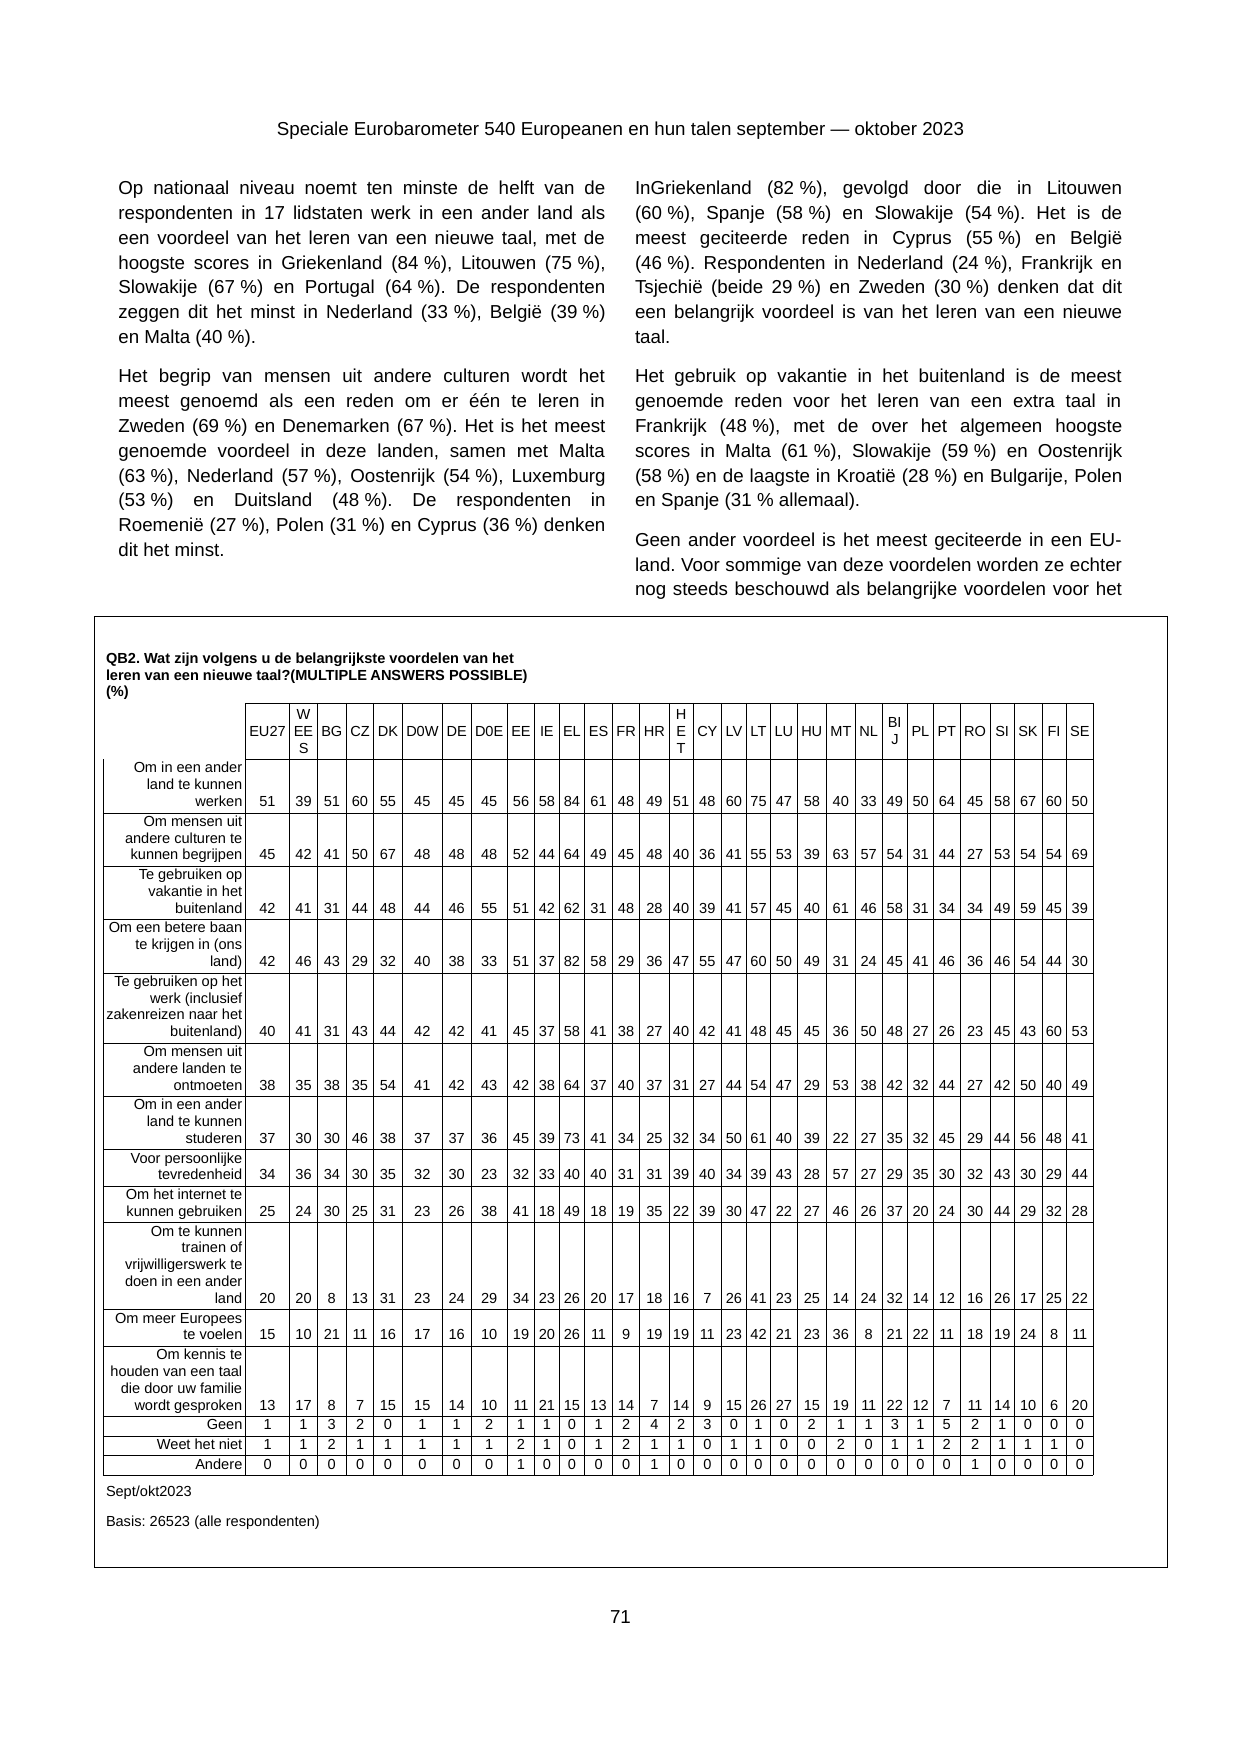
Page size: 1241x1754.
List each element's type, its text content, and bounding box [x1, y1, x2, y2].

table_cell 40 [670, 867, 693, 919]
table_cell 41 [722, 814, 746, 866]
table_cell [245, 1476, 289, 1506]
table_cell 30 [722, 1187, 746, 1222]
table_cell 10 [472, 1310, 507, 1346]
table_cell 3 [694, 1417, 721, 1436]
table_cell [585, 1506, 612, 1537]
table_cell 22 [1067, 1223, 1093, 1309]
table_cell 33 [472, 920, 507, 972]
table_cell Te gebruiken op het werk (inclusief zakenreizen naar het buitenland) [104, 974, 245, 1042]
table_cell 44 [991, 1097, 1014, 1149]
table_cell 30 [934, 1150, 960, 1186]
table_cell 29 [1043, 1150, 1066, 1186]
table_cell 58 [585, 920, 612, 972]
table_cell 1 [747, 1417, 770, 1436]
table_cell 0 [1043, 1456, 1066, 1475]
table_cell 41 [585, 1097, 612, 1149]
table_cell 45 [246, 814, 289, 866]
table_cell 49 [640, 760, 669, 812]
table_cell 1 [246, 1437, 289, 1455]
table_cell 41 [908, 920, 933, 972]
table_cell 40 [827, 760, 855, 812]
table_cell 41 [747, 1223, 770, 1309]
table_cell 49 [798, 920, 826, 972]
table_cell [855, 1476, 882, 1506]
table_cell 27 [771, 1347, 797, 1416]
table_cell SI [991, 704, 1014, 759]
table_cell 45 [403, 760, 442, 812]
table_cell [402, 1506, 442, 1537]
table_cell 9 [613, 1310, 639, 1346]
table_cell 11 [856, 1347, 882, 1416]
table_cell 52 [508, 814, 534, 866]
table_cell 67 [374, 814, 402, 866]
table_cell [933, 1506, 960, 1537]
table_cell 44 [347, 867, 373, 919]
text InGriekenland (82 %), gevolgd door die in Litouwen (60 %), Spanje (58 %) en Slowakije (54 %). Het is de meest geciteerde reden in Cyprus (55 %) en België (46 %). Respondenten in Nederland (24 %), Frankrijk en Tsjechië (beide 29 %) en Zweden (30 %) denken dat dit een belangrijk voordeel is van het leren van een nieuwe taal. [635, 177, 1122, 347]
table_cell 18 [640, 1223, 669, 1309]
table_cell DK [374, 704, 402, 759]
table_cell 25 [1043, 1223, 1066, 1309]
table_cell 1 [827, 1417, 855, 1436]
text Op nationaal niveau noemt ten minste de helft van de respondenten in 17 lidstaten werk in een ander land als een voordeel van het leren van een nieuwe taal, met de hoogste scores in Griekenland (84 %), Litouwen (75 %), Slowakije (67 %) en Portugal (64 %). De respondenten zeggen dit het minst in Nederland (33 %), België (39 %) en Malta (40 %). [118, 177, 605, 347]
table_cell 0 [246, 1456, 289, 1475]
table_cell [746, 1476, 770, 1506]
table_cell 23 [535, 1223, 559, 1309]
table_cell 19 [670, 1310, 693, 1346]
table_cell 42 [443, 1044, 471, 1096]
table_cell [669, 1476, 693, 1506]
table_cell EE [508, 704, 534, 759]
table_cell SE [1067, 704, 1093, 759]
table_cell 20 [535, 1310, 559, 1346]
table_cell 21 [318, 1310, 346, 1346]
table_cell 30 [347, 1150, 373, 1186]
table_cell 23 [771, 1223, 797, 1309]
table_cell 20 [1067, 1347, 1093, 1416]
table_cell 0 [1043, 1417, 1066, 1436]
table_cell 43 [771, 1150, 797, 1186]
table_cell [1014, 1476, 1042, 1506]
table_cell 35 [374, 1150, 402, 1186]
table_cell 25 [798, 1223, 826, 1309]
table_cell 54 [747, 1044, 770, 1096]
table_cell 7 [934, 1347, 960, 1416]
table_cell 23 [722, 1310, 746, 1346]
table_cell 57 [856, 814, 882, 866]
table_cell 43 [318, 920, 346, 972]
table_cell 16 [670, 1223, 693, 1309]
table_cell 13 [347, 1223, 373, 1309]
table_cell [1042, 1476, 1066, 1506]
table_cell 16 [961, 1223, 990, 1309]
table_cell 11 [961, 1347, 990, 1416]
table_cell 24 [443, 1223, 471, 1309]
table_cell 0 [694, 1456, 721, 1475]
table_cell 38 [443, 920, 471, 972]
table_cell [442, 1476, 471, 1506]
table_cell 1 [443, 1417, 471, 1436]
table_cell Te gebruiken op vakantie in het buitenland [104, 867, 245, 919]
table_cell 41 [722, 867, 746, 919]
table_cell 31 [318, 974, 346, 1042]
table_cell 40 [771, 1097, 797, 1149]
table_cell Geen [104, 1417, 245, 1436]
table_cell [990, 1506, 1014, 1537]
table_cell Om in een ander land te kunnen studeren [104, 1097, 245, 1149]
table_cell WEES [290, 704, 317, 759]
table_cell 19 [613, 1187, 639, 1222]
table_cell Weet het niet [104, 1437, 245, 1455]
table_cell 46 [827, 1187, 855, 1222]
table_cell 0 [585, 1456, 612, 1475]
table_cell 51 [246, 760, 289, 812]
table_cell 33 [535, 1150, 559, 1186]
table_cell 24 [934, 1187, 960, 1222]
table_cell 10 [1015, 1347, 1042, 1416]
table_cell [612, 1506, 639, 1537]
table_cell 37 [535, 974, 559, 1042]
table_cell 84 [560, 760, 584, 812]
table_cell 1 [908, 1437, 933, 1455]
table_cell 45 [771, 867, 797, 919]
table_cell 23 [961, 974, 990, 1042]
table_cell CY [694, 704, 721, 759]
table_cell 32 [883, 1223, 907, 1309]
table_cell 33 [856, 760, 882, 812]
table_cell 50 [908, 760, 933, 812]
table_cell 1 [747, 1437, 770, 1455]
table_cell 19 [508, 1310, 534, 1346]
table_cell 0 [771, 1437, 797, 1455]
table_cell 30 [961, 1187, 990, 1222]
table_cell 34 [961, 867, 990, 919]
table_header [746, 647, 770, 703]
table_cell 57 [827, 1150, 855, 1186]
table_cell 15 [246, 1310, 289, 1346]
table_cell 0 [798, 1437, 826, 1455]
table_cell 8 [318, 1347, 346, 1416]
table_cell 42 [535, 867, 559, 919]
table_cell 0 [856, 1456, 882, 1475]
table_cell 26 [747, 1347, 770, 1416]
table_cell 26 [934, 974, 960, 1042]
table_cell 31 [585, 867, 612, 919]
table_cell ES [585, 704, 612, 759]
table_cell 27 [856, 1150, 882, 1186]
table_cell 0 [771, 1456, 797, 1475]
table_cell 61 [585, 760, 612, 812]
table_cell 2 [827, 1437, 855, 1455]
table_cell 39 [670, 1150, 693, 1186]
table_cell 55 [694, 920, 721, 972]
table_cell 22 [883, 1347, 907, 1416]
table_cell 39 [694, 867, 721, 919]
table_cell 64 [560, 814, 584, 866]
table_cell 41 [722, 974, 746, 1042]
table_cell 30 [1067, 920, 1093, 972]
table_cell 34 [318, 1150, 346, 1186]
table_cell FI [1043, 704, 1066, 759]
table_cell 26 [991, 1223, 1014, 1309]
table_cell 60 [1043, 760, 1066, 812]
table_cell 0 [560, 1437, 584, 1455]
table_header [855, 647, 882, 703]
table_cell 37 [403, 1097, 442, 1149]
table_cell 40 [560, 1150, 584, 1186]
table_cell 42 [508, 1044, 534, 1096]
table_cell [612, 1476, 639, 1506]
table_cell 36 [290, 1150, 317, 1186]
table_cell 41 [508, 1187, 534, 1222]
table_cell 64 [934, 760, 960, 812]
table_cell 40 [670, 814, 693, 866]
table_cell 28 [1067, 1187, 1093, 1222]
table_cell 34 [722, 1150, 746, 1186]
table_cell 53 [827, 1044, 855, 1096]
table_cell 29 [347, 920, 373, 972]
table_cell 39 [747, 1150, 770, 1186]
table_cell 25 [347, 1187, 373, 1222]
table_header QB2. Wat zijn volgens u de belangrijkste voordelen van het leren van een nieuwe taal?(MULTIPLE ANSWERS POSSIBLE) (%) [103, 647, 534, 703]
table_cell 1 [403, 1437, 442, 1455]
table_cell PL [908, 704, 933, 759]
table_cell 35 [883, 1097, 907, 1149]
table_cell 32 [403, 1150, 442, 1186]
table_cell 44 [934, 1044, 960, 1096]
table_cell 22 [827, 1097, 855, 1149]
table_cell 58 [560, 974, 584, 1042]
table_cell [1042, 1506, 1066, 1537]
table_cell 49 [883, 760, 907, 812]
table_cell 5 [934, 1417, 960, 1436]
table_cell 24 [856, 1223, 882, 1309]
table_cell 55 [747, 814, 770, 866]
table_cell 32 [508, 1150, 534, 1186]
table_cell 20 [585, 1223, 612, 1309]
table_cell 46 [443, 867, 471, 919]
table_cell D0E [472, 704, 507, 759]
table_cell 2 [472, 1417, 507, 1436]
table_cell [721, 1506, 746, 1537]
table_cell 0 [722, 1417, 746, 1436]
table_header [797, 647, 826, 703]
table_cell 16 [374, 1310, 402, 1346]
table_cell [1066, 1506, 1093, 1537]
table_cell 39 [290, 760, 317, 812]
table_cell HR [640, 704, 669, 759]
table_cell 0 [374, 1417, 402, 1436]
table_cell 35 [290, 1044, 317, 1096]
table_header [721, 647, 746, 703]
table_cell 9 [694, 1347, 721, 1416]
table_cell 1 [991, 1437, 1014, 1455]
table_cell 31 [908, 814, 933, 866]
text Het gebruik op vakantie in het buitenland is de meest genoemde reden voor het leren van een extra taal in Frankrijk (48 %), met de over het algemeen hoogste scores in Malta (61 %), Slowakije (59 %) en Oostenrijk (58 %) en de laagste in Kroatië (28 %) en Bulgarije, Polen en Spanje (31 % allemaal). [635, 365, 1122, 511]
table_cell 30 [318, 1097, 346, 1149]
table_cell 0 [1015, 1417, 1042, 1436]
table_cell 48 [613, 867, 639, 919]
table_cell 0 [290, 1456, 317, 1475]
table_cell 2 [613, 1437, 639, 1455]
table_cell 0 [1067, 1417, 1093, 1436]
table_cell 16 [443, 1310, 471, 1346]
table_cell 56 [508, 760, 534, 812]
table_cell 1 [290, 1437, 317, 1455]
table_header [612, 647, 639, 703]
table_cell 45 [508, 974, 534, 1042]
table_cell 32 [908, 1097, 933, 1149]
table_cell 0 [856, 1437, 882, 1455]
table_cell 34 [246, 1150, 289, 1186]
table_cell 34 [613, 1097, 639, 1149]
table_cell 1 [472, 1437, 507, 1455]
table_cell 47 [670, 920, 693, 972]
table_cell 45 [934, 1097, 960, 1149]
table_cell Om het internet te kunnen gebruiken [104, 1187, 245, 1222]
table_cell 1 [722, 1437, 746, 1455]
table_cell 54 [1015, 814, 1042, 866]
table_cell 0 [443, 1456, 471, 1475]
table_cell 45 [443, 760, 471, 812]
table_cell 35 [347, 1044, 373, 1096]
table_cell 27 [640, 974, 669, 1042]
table_cell 46 [290, 920, 317, 972]
table_cell 14 [908, 1223, 933, 1309]
table_cell 17 [403, 1310, 442, 1346]
text Het begrip van mensen uit andere culturen wordt het meest genoemd als een reden om er één te leren in Zweden (69 %) en Denemarken (67 %). Het is het meest genoemde voordeel in deze landen, samen met Malta (63 %), Nederland (57 %), Oostenrijk (54 %), Luxemburg (53 %) en Duitsland (48 %). De respondenten in Roemenië (27 %), Polen (31 %) en Cyprus (36 %) denken dit het minst. [118, 365, 605, 560]
table_cell 41 [1067, 1097, 1093, 1149]
table_cell 53 [991, 814, 1014, 866]
table_cell 0 [991, 1456, 1014, 1475]
table_cell 42 [747, 1310, 770, 1346]
table_cell [507, 1506, 534, 1537]
table_cell 6 [1043, 1347, 1066, 1416]
table_cell 31 [318, 867, 346, 919]
table_cell 29 [472, 1223, 507, 1309]
table_cell 32 [1043, 1187, 1066, 1222]
table_cell 55 [472, 867, 507, 919]
table_cell 32 [670, 1097, 693, 1149]
table_cell 11 [585, 1310, 612, 1346]
table_cell 1 [640, 1456, 669, 1475]
table_cell 37 [535, 920, 559, 972]
table_cell EL [560, 704, 584, 759]
table_cell 27 [908, 974, 933, 1042]
table_cell 36 [640, 920, 669, 972]
table_cell DE [443, 704, 471, 759]
table_cell 12 [934, 1223, 960, 1309]
table_cell 48 [640, 814, 669, 866]
table_cell 17 [1015, 1223, 1042, 1309]
table_header [1042, 647, 1066, 703]
table_cell 53 [771, 814, 797, 866]
table_cell [770, 1506, 797, 1537]
table_cell 27 [856, 1097, 882, 1149]
table_cell 1 [508, 1417, 534, 1436]
table_header [990, 647, 1014, 703]
table_cell [103, 703, 245, 759]
table_cell 34 [934, 867, 960, 919]
table_cell 14 [827, 1223, 855, 1309]
table_cell PT [934, 704, 960, 759]
table_cell D0W [403, 704, 442, 759]
table_cell 14 [613, 1347, 639, 1416]
table_cell 48 [472, 814, 507, 866]
table_cell 26 [443, 1187, 471, 1222]
table_cell 54 [374, 1044, 402, 1096]
table_cell 46 [934, 920, 960, 972]
table_cell 37 [443, 1097, 471, 1149]
table_cell 14 [670, 1347, 693, 1416]
table_cell 23 [403, 1187, 442, 1222]
table_cell 0 [827, 1456, 855, 1475]
table_cell IE [535, 704, 559, 759]
table_cell Om een ​​betere baan te krijgen in (ons land) [104, 920, 245, 972]
table_cell 40 [403, 920, 442, 972]
table_cell 30 [318, 1187, 346, 1222]
table_cell 0 [934, 1456, 960, 1475]
table_cell 2 [670, 1417, 693, 1436]
table_header [1066, 647, 1093, 703]
table_cell 45 [1043, 867, 1066, 919]
table_cell LV [722, 704, 746, 759]
table_cell 43 [347, 974, 373, 1042]
table_cell [374, 1506, 402, 1537]
table_cell 29 [961, 1097, 990, 1149]
table_cell 23 [403, 1223, 442, 1309]
table_cell 2 [961, 1437, 990, 1455]
table_cell 24 [1015, 1310, 1042, 1346]
table_cell 10 [472, 1347, 507, 1416]
table_cell 45 [961, 760, 990, 812]
table_cell 67 [1015, 760, 1042, 812]
table_cell 42 [991, 1044, 1014, 1096]
table_cell 1 [374, 1437, 402, 1455]
table_cell 15 [722, 1347, 746, 1416]
table_cell 27 [961, 814, 990, 866]
table_cell 17 [613, 1223, 639, 1309]
table_cell 44 [722, 1044, 746, 1096]
table_cell 1 [290, 1417, 317, 1436]
table_cell 0 [670, 1456, 693, 1475]
table_cell Andere [104, 1456, 245, 1475]
table_cell 49 [991, 867, 1014, 919]
table_cell 48 [747, 974, 770, 1042]
table_cell 39 [798, 1097, 826, 1149]
table_cell 18 [535, 1187, 559, 1222]
table_cell 37 [883, 1187, 907, 1222]
table_cell EU27 [246, 704, 289, 759]
table_cell [535, 1476, 559, 1506]
table_cell HET [670, 704, 693, 759]
table_cell 36 [827, 974, 855, 1042]
table_cell 17 [290, 1347, 317, 1416]
table_cell 15 [403, 1347, 442, 1416]
table_cell [693, 1476, 721, 1506]
table_cell 1 [508, 1456, 534, 1475]
table_cell [908, 1506, 933, 1537]
table_header [933, 647, 960, 703]
table_cell 48 [883, 974, 907, 1042]
table_cell 32 [908, 1044, 933, 1096]
table_cell 48 [374, 867, 402, 919]
table_cell 0 [747, 1456, 770, 1475]
table_cell 20 [290, 1223, 317, 1309]
table_cell 48 [1043, 1097, 1066, 1149]
table_cell 1 [991, 1417, 1014, 1436]
table_cell 37 [585, 1044, 612, 1096]
table_cell 45 [613, 814, 639, 866]
table_cell NL [856, 704, 882, 759]
table_cell 11 [508, 1347, 534, 1416]
table_header [908, 647, 933, 703]
table_cell 1 [961, 1456, 990, 1475]
table_cell 46 [347, 1097, 373, 1149]
table_cell 47 [771, 1044, 797, 1096]
table_cell 38 [246, 1044, 289, 1096]
table_cell 2 [934, 1437, 960, 1455]
table_cell 50 [1015, 1044, 1042, 1096]
table_cell 1 [443, 1437, 471, 1455]
table_cell [960, 1476, 990, 1506]
table_cell 13 [246, 1347, 289, 1416]
table_cell 51 [670, 760, 693, 812]
table_cell 8 [1043, 1310, 1066, 1346]
table_cell 1 [1043, 1437, 1066, 1455]
table_cell 3 [318, 1417, 346, 1436]
table_cell 50 [347, 814, 373, 866]
table_cell [882, 1506, 907, 1537]
table_cell 11 [1067, 1310, 1093, 1346]
table_cell 31 [374, 1187, 402, 1222]
table_cell [585, 1476, 612, 1506]
table_cell 0 [613, 1456, 639, 1475]
table_cell 27 [961, 1044, 990, 1096]
table_cell [855, 1506, 882, 1537]
table_cell 22 [670, 1187, 693, 1222]
table_cell 61 [747, 1097, 770, 1149]
table_cell 0 [1067, 1437, 1093, 1455]
table_cell 30 [290, 1097, 317, 1149]
table_cell 31 [374, 1223, 402, 1309]
table_cell [797, 1476, 826, 1506]
table_cell 21 [535, 1347, 559, 1416]
table_cell 38 [535, 1044, 559, 1096]
table_cell 13 [585, 1347, 612, 1416]
table_cell 30 [443, 1150, 471, 1186]
table_cell 43 [472, 1044, 507, 1096]
table_cell 60 [1043, 974, 1066, 1042]
table_cell 64 [560, 1044, 584, 1096]
table_cell 29 [798, 1044, 826, 1096]
table_cell 11 [694, 1310, 721, 1346]
table_cell 58 [883, 867, 907, 919]
table_cell 41 [290, 867, 317, 919]
table_cell 75 [747, 760, 770, 812]
table_cell 32 [961, 1150, 990, 1186]
table_cell 2 [798, 1417, 826, 1436]
table_cell 60 [747, 920, 770, 972]
table_header [640, 647, 669, 703]
table_cell [990, 1476, 1014, 1506]
table_cell [721, 1476, 746, 1506]
table_cell 0 [374, 1456, 402, 1475]
table_cell [797, 1506, 826, 1537]
table_cell 4 [640, 1417, 669, 1436]
table_cell 1 [403, 1417, 442, 1436]
table_cell [1066, 1476, 1093, 1506]
table_cell 36 [694, 814, 721, 866]
table_cell 34 [508, 1223, 534, 1309]
table_cell LT [747, 704, 770, 759]
table_header [535, 647, 559, 703]
table_cell 15 [374, 1347, 402, 1416]
table_cell 18 [585, 1187, 612, 1222]
table_cell 44 [374, 974, 402, 1042]
table_cell 21 [883, 1310, 907, 1346]
table_cell [471, 1476, 507, 1506]
table_cell Sept/okt2023 [103, 1476, 245, 1506]
table_cell 15 [798, 1347, 826, 1416]
table_cell [640, 1506, 669, 1537]
table_cell 45 [472, 760, 507, 812]
table_cell Om te kunnen trainen of vrijwilligerswerk te doen in een ander land [104, 1223, 245, 1309]
table_cell 38 [374, 1097, 402, 1149]
table_cell 46 [991, 920, 1014, 972]
table_cell 31 [670, 1044, 693, 1096]
table_cell 39 [535, 1097, 559, 1149]
table_cell 26 [560, 1310, 584, 1346]
table_cell 42 [403, 974, 442, 1042]
table_header [826, 647, 855, 703]
table_cell 27 [798, 1187, 826, 1222]
table_cell [290, 1476, 317, 1506]
table_cell 2 [613, 1417, 639, 1436]
table_cell 1 [908, 1417, 933, 1436]
table_cell [693, 1506, 721, 1537]
table_cell 45 [798, 974, 826, 1042]
table_cell 47 [722, 920, 746, 972]
table_cell 25 [246, 1187, 289, 1222]
table_cell 31 [827, 920, 855, 972]
table_cell [826, 1506, 855, 1537]
table_cell 50 [771, 920, 797, 972]
table_cell 54 [883, 814, 907, 866]
table_cell 38 [318, 1044, 346, 1096]
table_cell 51 [318, 760, 346, 812]
table_cell 51 [508, 867, 534, 919]
table_header [559, 647, 584, 703]
table_cell 12 [908, 1347, 933, 1416]
table_cell 28 [640, 867, 669, 919]
table_cell 8 [856, 1310, 882, 1346]
table_cell 40 [798, 867, 826, 919]
text Geen ander voordeel is het meest geciteerde in een EU-land. Voor sommige van deze voordelen worden ze echter nog steeds beschouwd als belangrijke voordelen voor het [635, 528, 1122, 600]
table_cell 19 [640, 1310, 669, 1346]
table_cell 1 [535, 1437, 559, 1455]
table_cell [770, 1476, 797, 1506]
table_cell Om mensen uit andere landen te ontmoeten [104, 1044, 245, 1096]
text [95, 617, 1167, 1567]
table_cell 73 [560, 1097, 584, 1149]
table_cell 61 [827, 867, 855, 919]
table_cell 24 [856, 920, 882, 972]
table_cell RO [961, 704, 990, 759]
table_cell 45 [771, 974, 797, 1042]
table_cell 45 [883, 920, 907, 972]
table_cell 60 [722, 760, 746, 812]
table_header [770, 647, 797, 703]
table_cell 42 [246, 920, 289, 972]
table_cell 63 [827, 814, 855, 866]
table_cell Om mensen uit andere culturen te kunnen begrijpen [104, 814, 245, 866]
table_cell [317, 1476, 346, 1506]
table_cell 48 [694, 760, 721, 812]
table_cell 0 [560, 1417, 584, 1436]
table_header [1014, 647, 1042, 703]
table_cell 0 [318, 1456, 346, 1475]
table_cell 15 [560, 1347, 584, 1416]
table_cell 82 [560, 920, 584, 972]
table_cell 29 [883, 1150, 907, 1186]
table_cell [669, 1506, 693, 1537]
table_cell 50 [722, 1097, 746, 1149]
table_cell 40 [246, 974, 289, 1042]
table_cell Basis: 26523 (alle respondenten) [103, 1506, 346, 1537]
table_cell 42 [694, 974, 721, 1042]
table_cell 23 [798, 1310, 826, 1346]
table_cell HU [798, 704, 826, 759]
table_cell 51 [508, 920, 534, 972]
table_cell 2 [347, 1417, 373, 1436]
table_cell 42 [883, 1044, 907, 1096]
table_cell 23 [472, 1150, 507, 1186]
table_cell 55 [374, 760, 402, 812]
table_cell 57 [747, 867, 770, 919]
table_cell 44 [1043, 920, 1066, 972]
table_cell 48 [403, 814, 442, 866]
table_cell 39 [798, 814, 826, 866]
table_cell 29 [613, 920, 639, 972]
table_cell 44 [1067, 1150, 1093, 1186]
table_cell 18 [961, 1310, 990, 1346]
table_cell 1 [640, 1437, 669, 1455]
table_cell 56 [1015, 1097, 1042, 1149]
table_cell 43 [1015, 974, 1042, 1042]
table_cell 32 [374, 920, 402, 972]
table_cell 69 [1067, 814, 1093, 866]
table_cell 49 [1067, 1044, 1093, 1096]
table_cell BIJ [883, 704, 907, 759]
table_cell 7 [640, 1347, 669, 1416]
table_cell 26 [722, 1223, 746, 1309]
table_cell 10 [290, 1310, 317, 1346]
table_cell 21 [771, 1310, 797, 1346]
table_cell 50 [1067, 760, 1093, 812]
table_cell 31 [908, 867, 933, 919]
table_cell [346, 1476, 373, 1506]
table_cell [535, 1506, 559, 1537]
table_cell 41 [472, 974, 507, 1042]
table_cell 37 [246, 1097, 289, 1149]
table_cell 11 [347, 1310, 373, 1346]
table_cell [640, 1476, 669, 1506]
table_cell 0 [883, 1456, 907, 1475]
table_cell 1 [585, 1417, 612, 1436]
table_cell 45 [991, 974, 1014, 1042]
table_cell 25 [640, 1097, 669, 1149]
table_cell 0 [403, 1456, 442, 1475]
table_cell 20 [246, 1223, 289, 1309]
table_cell 1 [535, 1417, 559, 1436]
table_cell 3 [883, 1417, 907, 1436]
table_cell 38 [856, 1044, 882, 1096]
table_cell 27 [694, 1044, 721, 1096]
table_cell 40 [670, 974, 693, 1042]
table_cell 48 [443, 814, 471, 866]
table_cell 7 [347, 1347, 373, 1416]
table_cell 0 [560, 1456, 584, 1475]
table_cell 0 [908, 1456, 933, 1475]
table_cell CZ [347, 704, 373, 759]
table_cell 36 [827, 1310, 855, 1346]
table_cell 36 [961, 920, 990, 972]
table_header [693, 647, 721, 703]
table_cell 58 [535, 760, 559, 812]
table_cell 2 [508, 1437, 534, 1455]
table_cell [933, 1476, 960, 1506]
table_cell 50 [856, 974, 882, 1042]
table_cell 1 [347, 1437, 373, 1455]
table_cell [402, 1476, 442, 1506]
table_cell 30 [1015, 1150, 1042, 1186]
table_cell BG [318, 704, 346, 759]
table_cell 40 [585, 1150, 612, 1186]
table_cell 54 [1043, 814, 1066, 866]
table_cell 45 [508, 1097, 534, 1149]
table_cell 29 [1015, 1187, 1042, 1222]
table_cell SK [1015, 704, 1042, 759]
table_cell [1014, 1506, 1042, 1537]
table_cell 47 [747, 1187, 770, 1222]
table_cell 38 [613, 974, 639, 1042]
table_cell [882, 1476, 907, 1506]
table_cell FR [613, 704, 639, 759]
table_cell [960, 1506, 990, 1537]
table_cell 28 [798, 1150, 826, 1186]
table_cell Om in een ander land te kunnen werken [104, 759, 245, 812]
table_cell 49 [560, 1187, 584, 1222]
table_cell 42 [443, 974, 471, 1042]
table_cell 1 [856, 1417, 882, 1436]
table_cell MT [827, 704, 855, 759]
table_cell 41 [585, 974, 612, 1042]
table_cell 37 [640, 1044, 669, 1096]
table_cell 39 [1067, 867, 1093, 919]
table_cell 1 [1015, 1437, 1042, 1455]
table_cell LU [771, 704, 797, 759]
table_cell 0 [722, 1456, 746, 1475]
table_cell 0 [798, 1456, 826, 1475]
table_cell 2 [961, 1417, 990, 1436]
table_cell 0 [535, 1456, 559, 1475]
table_cell 26 [856, 1187, 882, 1222]
table_cell 2 [318, 1437, 346, 1455]
table_header [960, 647, 990, 703]
table_cell 0 [472, 1456, 507, 1475]
table_cell 40 [1043, 1044, 1066, 1096]
table_cell 59 [1015, 867, 1042, 919]
table_cell 49 [585, 814, 612, 866]
table_cell 8 [318, 1223, 346, 1309]
table_cell 48 [613, 760, 639, 812]
table_cell 40 [613, 1044, 639, 1096]
table_cell 11 [934, 1310, 960, 1346]
table_cell 44 [403, 867, 442, 919]
table_cell 31 [613, 1150, 639, 1186]
table_cell 42 [290, 814, 317, 866]
table_cell 1 [883, 1437, 907, 1455]
table_cell [826, 1476, 855, 1506]
table_cell 60 [347, 760, 373, 812]
table_cell 41 [403, 1044, 442, 1096]
table_cell [442, 1506, 471, 1537]
table_cell 35 [640, 1187, 669, 1222]
table_cell [559, 1476, 584, 1506]
table_cell 0 [347, 1456, 373, 1475]
table_cell 42 [246, 867, 289, 919]
table_cell 47 [771, 760, 797, 812]
table_cell 31 [640, 1150, 669, 1186]
table_cell 1 [670, 1437, 693, 1455]
table_cell 0 [694, 1437, 721, 1455]
table_cell 26 [560, 1223, 584, 1309]
table_cell 41 [290, 974, 317, 1042]
table_cell 58 [798, 760, 826, 812]
table_cell [471, 1506, 507, 1537]
table_cell 53 [1067, 974, 1093, 1042]
table_cell 46 [856, 867, 882, 919]
table_cell Voor persoonlijke tevredenheid [104, 1150, 245, 1186]
table_cell 34 [694, 1097, 721, 1149]
table_cell 44 [991, 1187, 1014, 1222]
table_cell 62 [560, 867, 584, 919]
table_cell 19 [991, 1310, 1014, 1346]
table_cell 1 [246, 1417, 289, 1436]
table_cell 0 [1015, 1456, 1042, 1475]
table_cell [559, 1506, 584, 1537]
table_cell 41 [318, 814, 346, 866]
table_cell 40 [694, 1150, 721, 1186]
table_cell 19 [827, 1347, 855, 1416]
table_cell 44 [535, 814, 559, 866]
table_cell 14 [991, 1347, 1014, 1416]
table_cell 20 [908, 1187, 933, 1222]
table_cell 14 [443, 1347, 471, 1416]
table_cell 39 [694, 1187, 721, 1222]
table_cell Om meer Europees te voelen [104, 1310, 245, 1346]
table_cell 24 [290, 1187, 317, 1222]
table_cell 7 [694, 1223, 721, 1309]
table_cell 22 [908, 1310, 933, 1346]
table_cell 43 [991, 1150, 1014, 1186]
table_cell 36 [472, 1097, 507, 1149]
table_cell 22 [771, 1187, 797, 1222]
table_cell [908, 1476, 933, 1506]
table_header [882, 647, 907, 703]
table_cell 54 [1015, 920, 1042, 972]
table_cell [507, 1476, 534, 1506]
table_header [585, 647, 612, 703]
table_cell 58 [991, 760, 1014, 812]
table_cell 44 [934, 814, 960, 866]
table_cell [746, 1506, 770, 1537]
table_cell Om kennis te houden van een taal die door uw familie wordt gesproken [104, 1347, 245, 1416]
table_cell 35 [908, 1150, 933, 1186]
table_cell 1 [585, 1437, 612, 1455]
table_cell [346, 1506, 373, 1537]
table_header [669, 647, 693, 703]
table_cell 0 [771, 1417, 797, 1436]
table_cell [374, 1476, 402, 1506]
table_cell 0 [1067, 1456, 1093, 1475]
table_cell 38 [472, 1187, 507, 1222]
